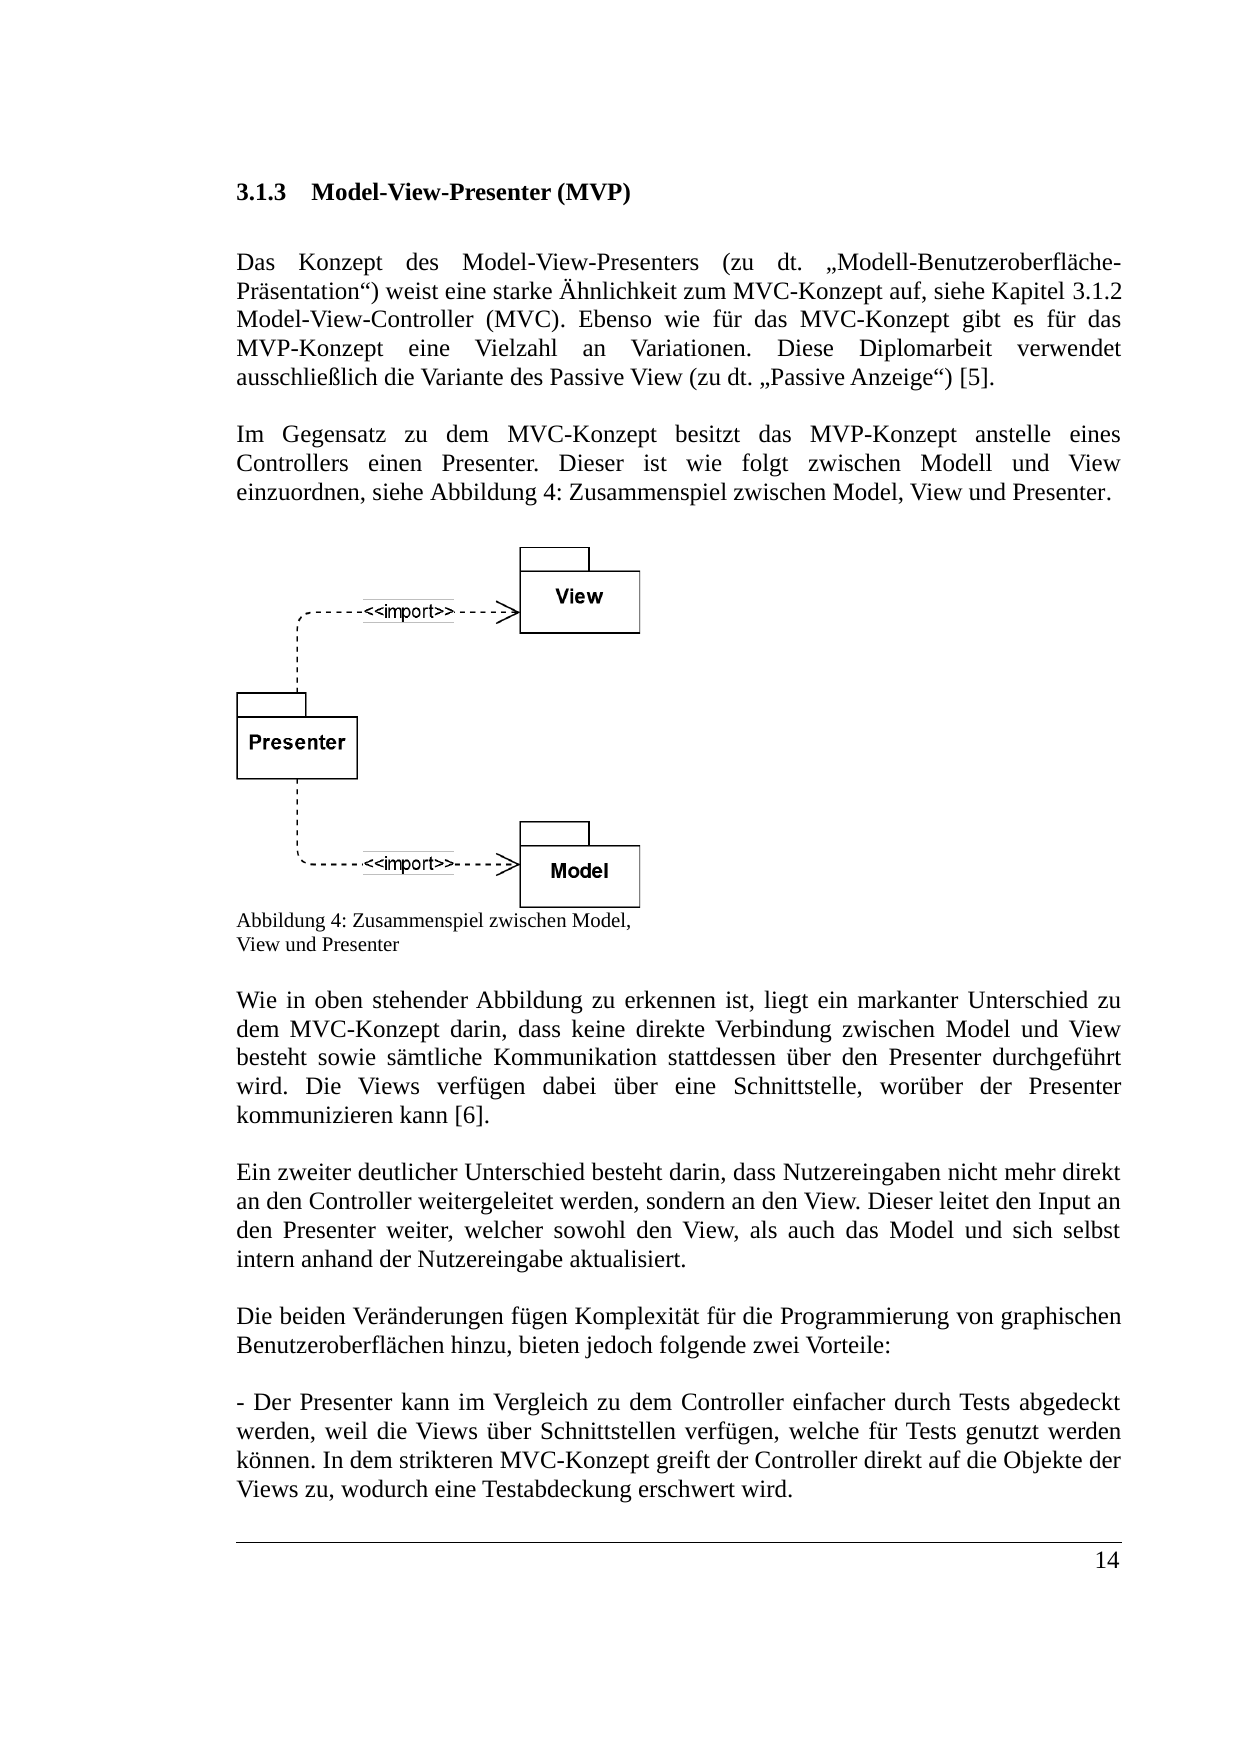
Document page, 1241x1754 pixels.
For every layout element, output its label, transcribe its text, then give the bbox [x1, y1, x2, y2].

subtitle Model-View-Presenter (MVP) [236, 177, 1122, 206]
text Ein zweiter deutlicher Unterschied besteht darin, dass Nutzereingaben nicht mehr direkt an den Controller weitergeleitet werden, sondern an den View. Dieser leitet den Input an den Presenter weiter, welcher sowohl den View, als auch das Model und sich selbst intern anhand der Nutzereingabe aktualisiert. [236, 1157, 1122, 1272]
text Das Konzept des Model-View-Presenters (zu dt. „Modell-Benutzeroberfläche-Präsentation“) weist eine starke Ähnlichkeit zum MVC-Konzept auf, siehe Kapitel 3.1.2 Model-View-Controller (MVC). Ebenso wie für das MVC-Konzept gibt es für das MVP-Konzept eine Vielzahl an Variationen. Diese Diplomarbeit verwendet ausschließlich die Variante des Passive View (zu dt. „Passive Anzeige“) [5]. [236, 247, 1122, 391]
text Abbildung 4: Zusammenspiel zwischen Model, View und Presenter [236, 908, 640, 956]
text - Der Presenter kann im Vergleich zu dem Controller einfacher durch Tests abgedeckt werden, weil die Views über Schnittstellen verfügen, welche für Tests genutzt werden können. In dem strikteren MVC-Konzept greift der Controller direkt auf die Objekte der Views zu, wodurch eine Testabdeckung erschwert wird. [236, 1387, 1122, 1502]
text Im Gegensatz zu dem MVC-Konzept besitzt das MVP-Konzept anstelle eines Controllers einen Presenter. Dieser ist wie folgt zwischen Modell und View einzuordnen, siehe Abbildung 4: Zusammenspiel zwischen Model, View und Presenter. [236, 419, 1122, 506]
text Die beiden Veränderungen fügen Komplexität für die Programmierung von graphischen Benutzeroberflächen hinzu, bieten jedoch folgende zwei Vorteile: [236, 1301, 1122, 1359]
text Wie in oben stehender Abbildung zu erkennen ist, liegt ein markanter Unterschied zu dem MVC-Konzept darin, dass keine direkte Verbindung zwischen Model und View besteht sowie sämtliche Kommunikation stattdessen über den Presenter durchgeführt wird. Die Views verfügen dabei über eine Schnittstelle, worüber der Presenter kommunizieren kann [6]. [236, 985, 1122, 1129]
picture [236, 547, 641, 908]
